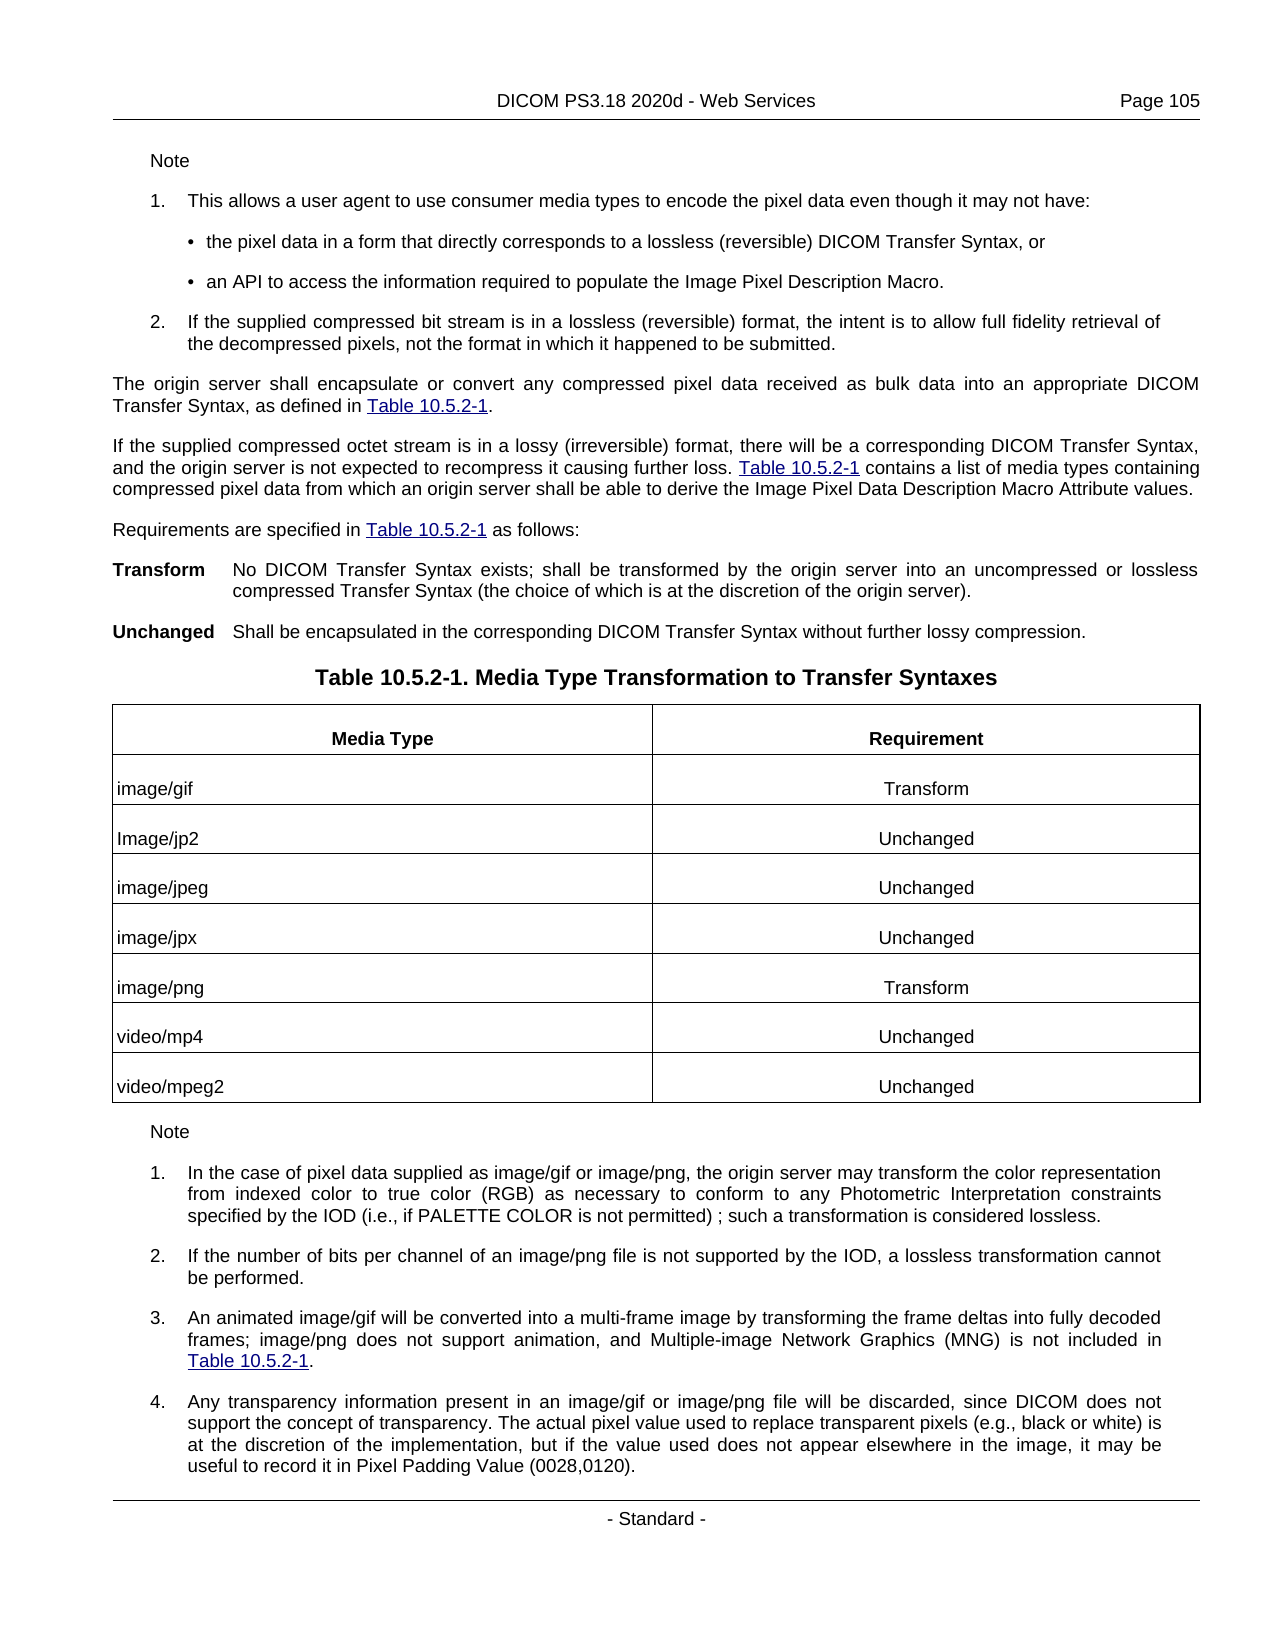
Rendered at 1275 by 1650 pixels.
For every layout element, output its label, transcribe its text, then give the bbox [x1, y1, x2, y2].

table_header Requirement [653, 705, 1199, 754]
table_cell Unchanged [653, 854, 1199, 903]
table_cell Unchanged [653, 805, 1199, 853]
text If the supplied compressed octet stream is in a lossy (irreversible) format, there will be a corresponding DICOM Transfer Syntax, and the origin server is not expected to recompress it causing further loss. Table 10.5.2-1 contains a list of media types containing compressed pixel data from which an origin server shall be able to derive the Image Pixel Data Description Macro Attribute values. [112, 435, 1200, 500]
text 2. If the number of bits per channel of an image/png file is not supported by the IOD, a lossless transformation cannot be performed. [150, 1245, 1162, 1288]
text 2. If the supplied compressed bit stream is in a lossless (reversible) format, the intent is to allow full fidelity retrieval of the decompressed pixels, not the format in which it happened to be submitted. [150, 311, 1162, 354]
table_cell video/mpeg2 [113, 1053, 652, 1102]
text The origin server shall encapsulate or convert any compressed pixel data received as bulk data into an appropriate DICOM Transfer Syntax, as defined in Table 10.5.2-1. [112, 373, 1200, 416]
table_header Media Type [113, 705, 652, 754]
text Note [150, 150, 1162, 172]
text 1. This allows a user agent to use consumer media types to encode the pixel data even though it may not have: [150, 190, 1162, 212]
text • the pixel data in a form that directly corresponds to a lossless (reversible) DICOM Transfer Syntax, or [187, 231, 1162, 252]
table_cell Transform [653, 755, 1199, 803]
text Unchanged Shall be encapsulated in the corresponding DICOM Transfer Syntax without further lossy compression. [112, 621, 1200, 642]
table_cell image/jpx [113, 904, 652, 952]
text Note [150, 1121, 1162, 1143]
table_cell image/jpeg [113, 854, 652, 903]
table_cell Unchanged [653, 904, 1199, 952]
table_cell image/png [113, 954, 652, 1002]
table_cell Unchanged [653, 1053, 1199, 1102]
table_cell Transform [653, 954, 1199, 1002]
text Requirements are specified in Table 10.5.2-1 as follows: [112, 518, 1200, 540]
text 3. An animated image/gif will be converted into a multi-frame image by transforming the frame deltas into fully decoded frames; image/png does not support animation, and Multiple-image Network Graphics (MNG) is not included in Table 10.5.2-1. [150, 1307, 1162, 1372]
table_cell image/gif [113, 755, 652, 803]
text 4. Any transparency information present in an image/gif or image/png file will be discarded, since DICOM does not support the concept of transparency. The actual pixel value used to replace transparent pixels (e.g., black or white) is at the discretion of the implementation, but if the value used does not appear elsewhere in the image, it may be useful to record it in Pixel Padding Value (0028,0120). [150, 1390, 1162, 1477]
text Transform No DICOM Transfer Syntax exists; shall be transformed by the origin server into an uncompressed or lossless compressed Transfer Syntax (the choice of which is at the discretion of the origin server). [112, 559, 1200, 602]
text Table 10.5.2-1. Media Type Transformation to Transfer Syntaxes [112, 665, 1200, 691]
text • an API to access the information required to populate the Image Pixel Description Macro. [187, 271, 1162, 292]
table_cell Image/jp2 [113, 805, 652, 853]
table_cell video/mp4 [113, 1003, 652, 1052]
table_cell Unchanged [653, 1003, 1199, 1052]
text 1. In the case of pixel data supplied as image/gif or image/png, the origin server may transform the color representation from indexed color to true color (RGB) as necessary to conform to any Photometric Interpretation constraints specified by the IOD (i.e., if PALETTE COLOR is not permitted) ; such a transformation is considered lossless. [150, 1162, 1162, 1226]
